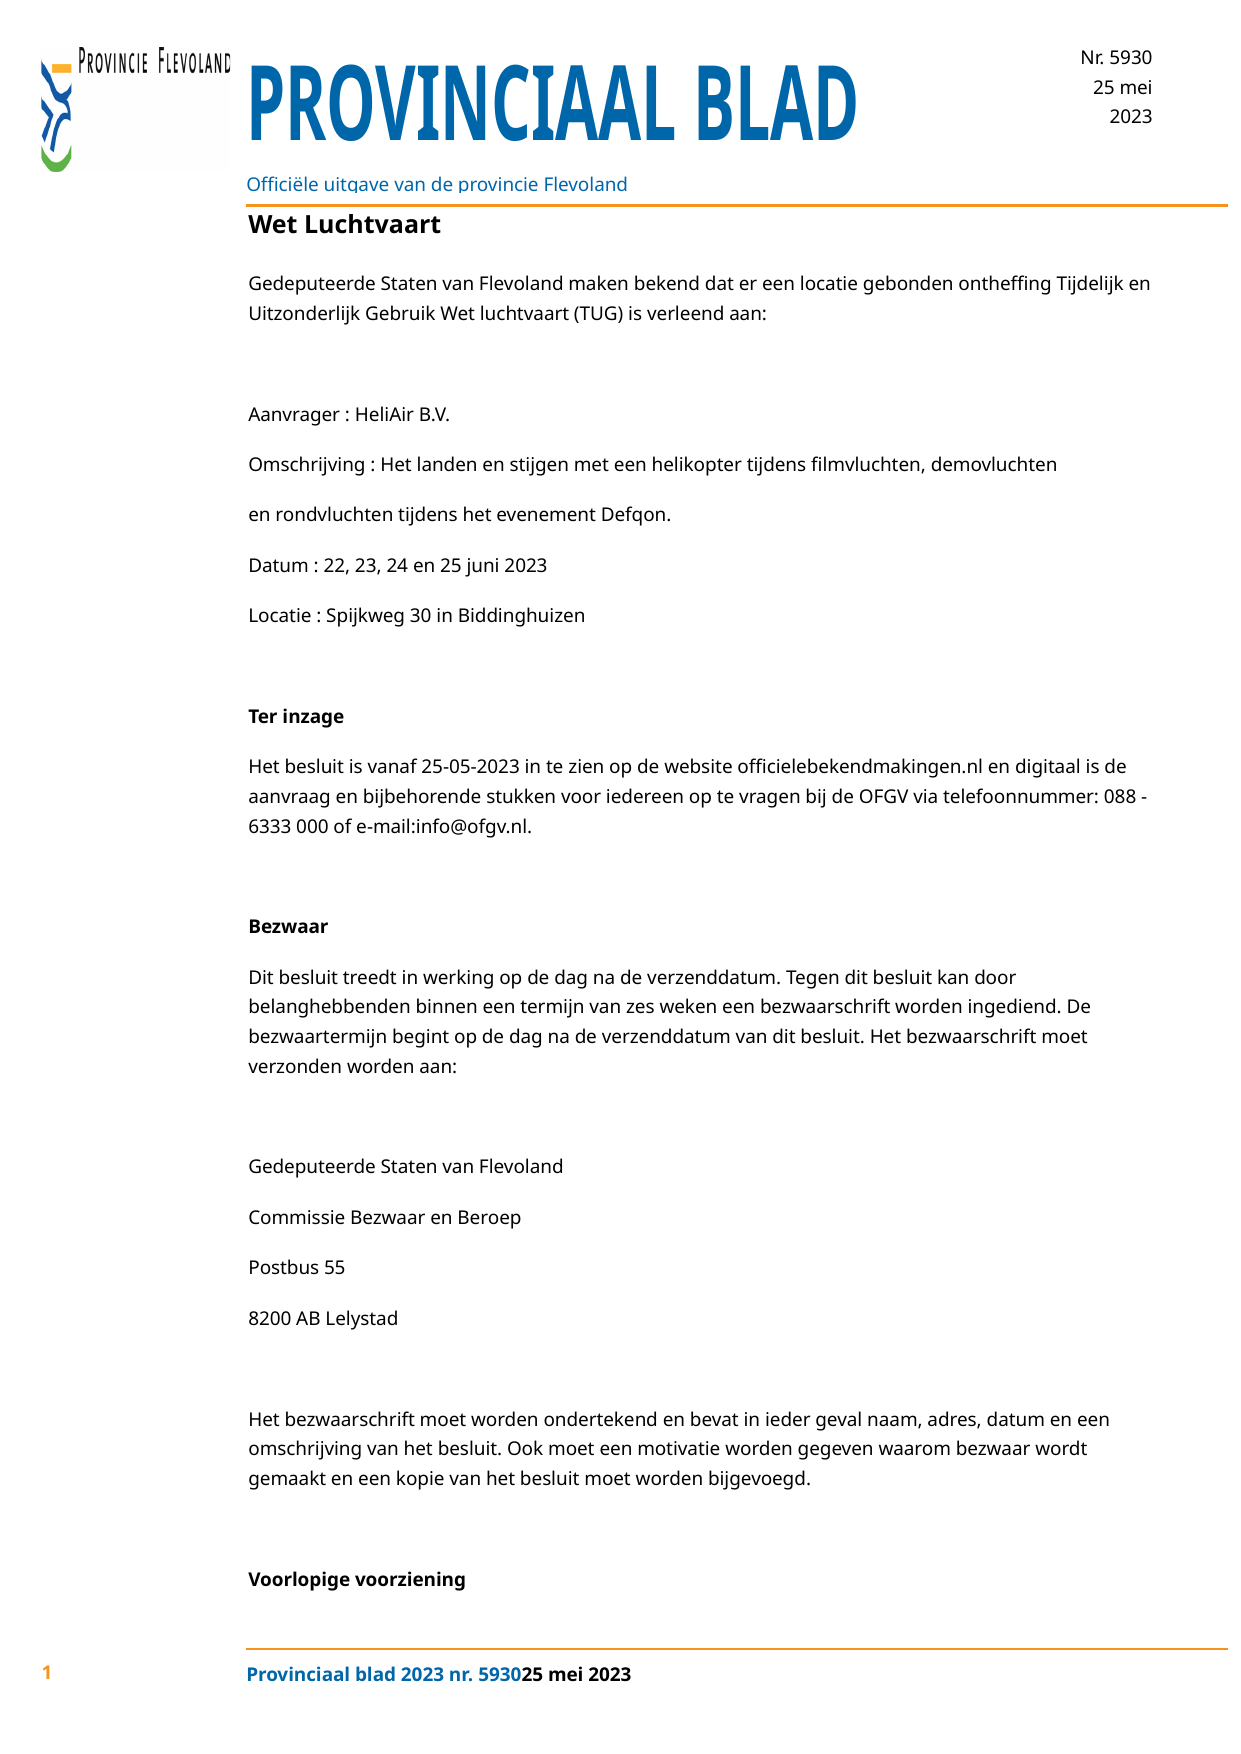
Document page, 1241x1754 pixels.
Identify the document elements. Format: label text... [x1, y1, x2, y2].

text Aanvrager : HeliAir B.V. [248, 401, 1152, 426]
text Het bezwaarschrift moet worden ondertekend en bevat in ieder geval naam, adres, datum en een omschrijving van het besluit. Ook moet een motivatie worden gegeven waarom bezwaar wordt gemaakt en een kopie van het besluit moet worden bijgevoegd. [248, 1406, 1152, 1491]
text Gedeputeerde Staten van Flevoland [248, 1154, 1152, 1179]
text Gedeputeerde Staten van Flevoland maken bekend dat er een locatie gebonden ontheffing Tijdelijk en Uitzonderlijk Gebruik Wet luchtvaart (TUG) is verleend aan: [248, 270, 1152, 326]
text Omschrijving : Het landen en stijgen met een helikopter tijdens filmvluchten, demovluchten [248, 451, 1152, 477]
text Locatie : Spijkweg 30 in Biddinghuizen [248, 602, 1152, 628]
text Voorlopige voorziening [248, 1566, 1152, 1591]
text Dit besluit treedt in werking op de dag na de verzenddatum. Tegen dit besluit kan door belanghebbenden binnen een termijn van zes weken een bezwaarschrift worden ingediend. De bezwaartermijn begint op de dag na de verzenddatum van dit besluit. Het bezwaarschrift moet verzonden worden aan: [248, 964, 1152, 1078]
text Bezwaar [248, 914, 1152, 939]
picture [41, 47, 231, 172]
text Commissie Bezwaar en Beroep [248, 1204, 1152, 1230]
text Het besluit is vanaf 25-05-2023 in te zien op de website officielebekendmakingen.nl en digitaal is de aanvraag en bijbehorende stukken voor iedereen op te vragen bij de OFGV via telefoonnummer: 088 - 6333 000 of e-mail:info@ofgv.nl. [248, 754, 1152, 838]
text Datum : 22, 23, 24 en 25 juni 2023 [248, 552, 1152, 578]
text Postbus 55 [248, 1254, 1152, 1280]
text Wet Luchtvaart [248, 207, 1152, 241]
text 8200 AB Lelystad [248, 1305, 1152, 1331]
text Ter inzage [248, 703, 1152, 729]
text en rondvluchten tijdens het evenement Defqon. [248, 502, 1152, 527]
